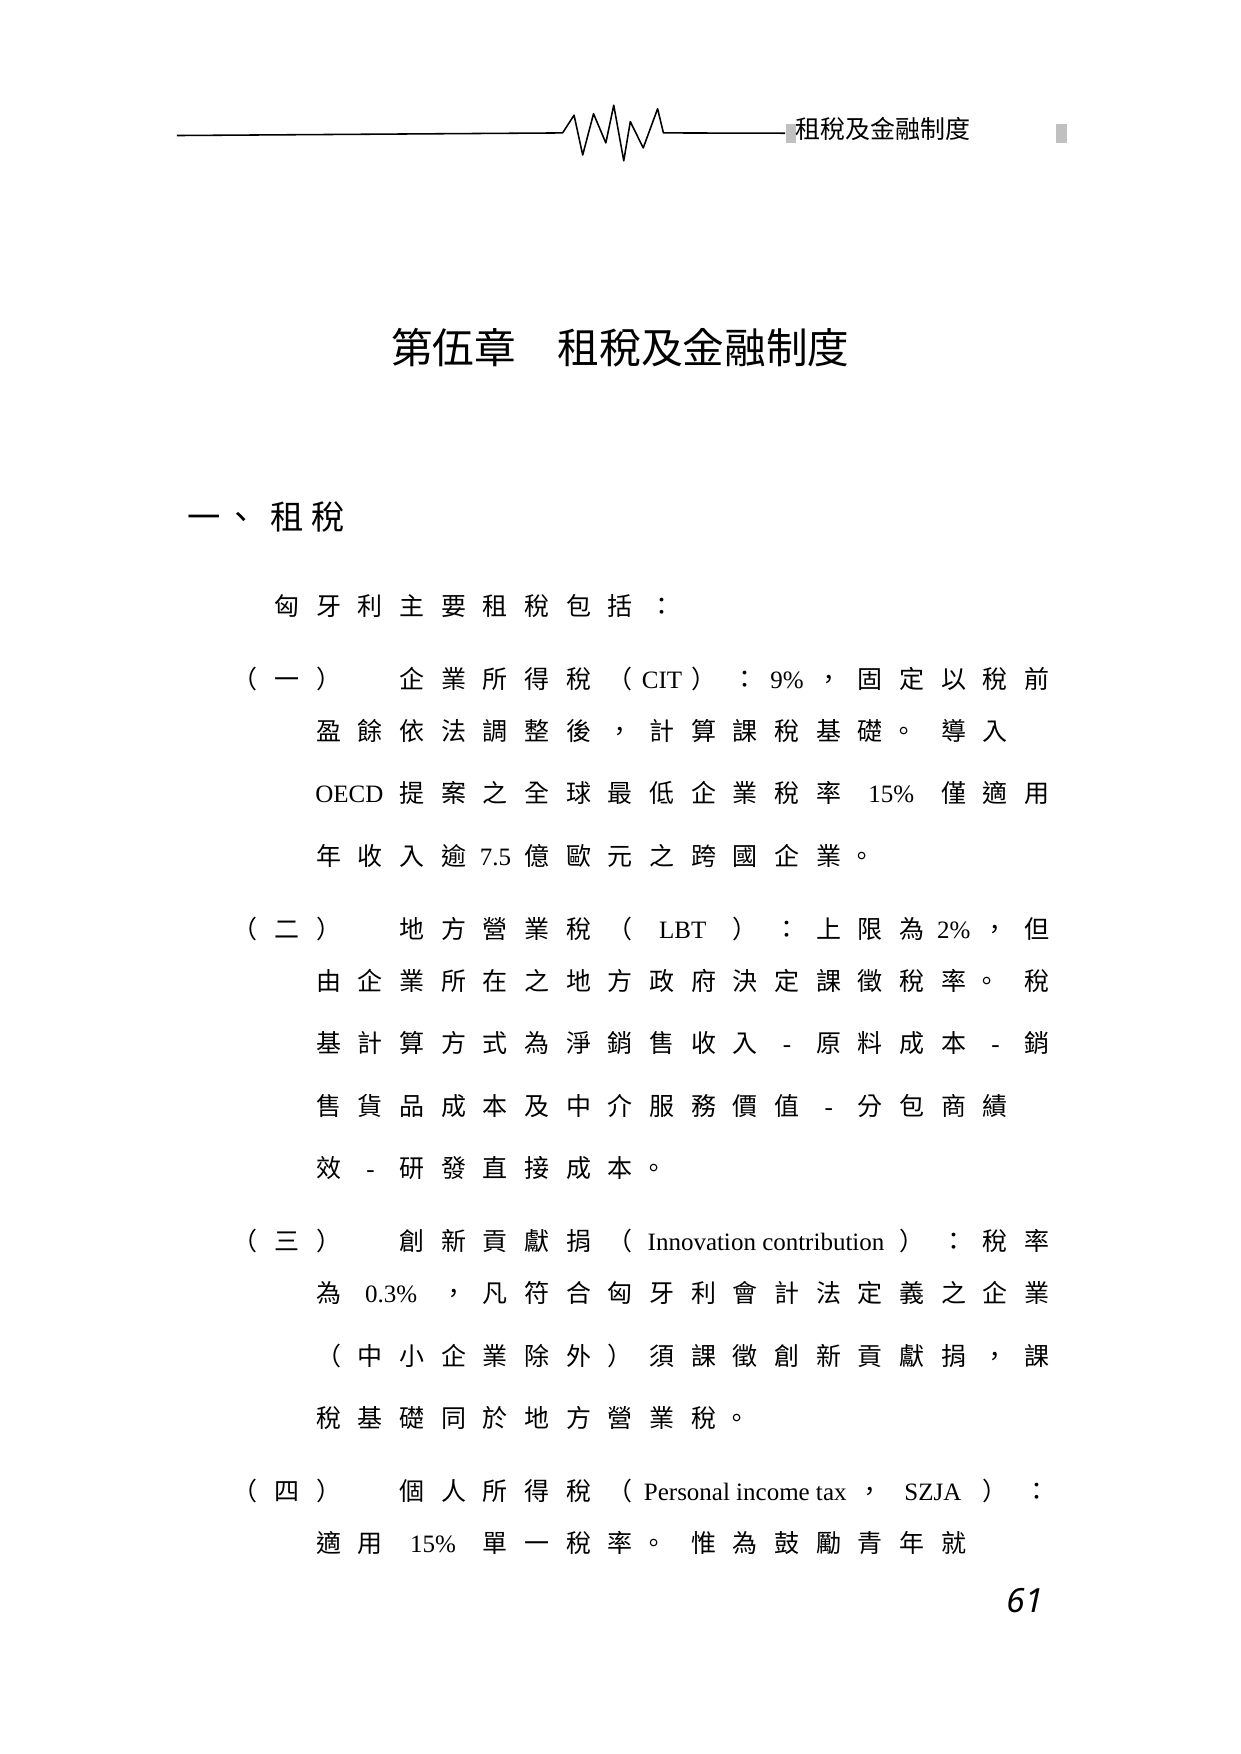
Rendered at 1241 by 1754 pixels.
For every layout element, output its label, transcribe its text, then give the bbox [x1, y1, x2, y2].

text （三） 創新貢獻捐（Innovation contribution）：稅率為0.3%，凡符合匈牙利會計法定義之企業（中小企業除外）須課徵創新貢獻捐，課稅基礎同於地方營業稅。 [207, 1188, 1058, 1438]
text （一） 企業所得稅（CIT）：9%，固定以稅前盈餘依法調整後，計算課稅基礎。導入OECD提案之全球最低企業稅率15%僅適用年收入逾7.5億歐元之跨國企業。 [207, 625, 1058, 875]
text （二） 地方營業稅（LBT）：上限為2%，但由企業所在之地方政府決定課徵稅率。稅基計算方式為淨銷售收入-原料成本-銷售貨品成本及中介服務價值-分包商績效-研發直接成本。 [207, 875, 1058, 1188]
text 第伍章 租稅及金融制度 [183, 304, 1058, 366]
text 一、租稅 [183, 473, 1058, 536]
text 匈牙利主要租稅包括： [183, 563, 1058, 625]
text （四） 個人所得稅（Personal income tax，SZJA）：適用15%單一稅率。惟為鼓勵青年就 [207, 1438, 1058, 1563]
